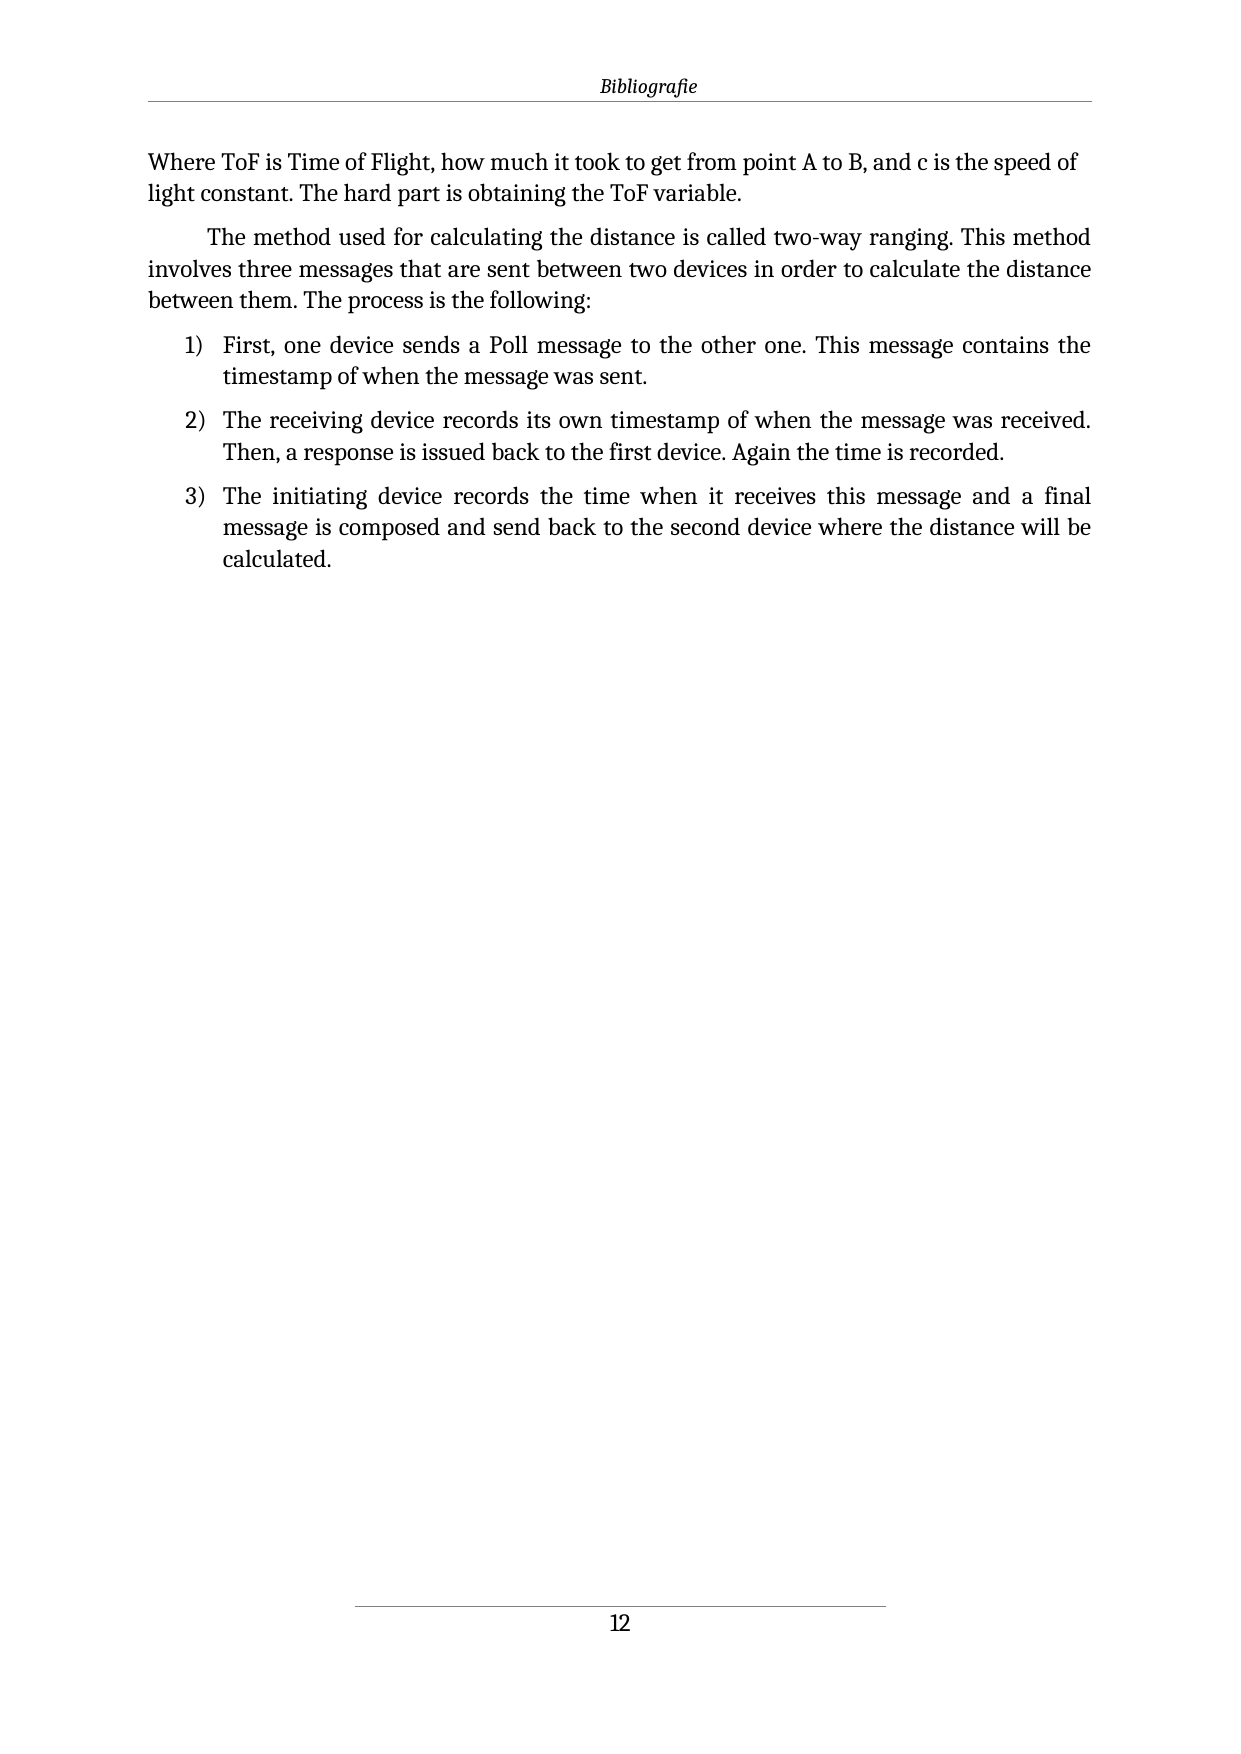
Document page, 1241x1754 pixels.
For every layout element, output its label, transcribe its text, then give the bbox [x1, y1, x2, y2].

list First, one device sends a Poll message to the other one. This message contains the timestamp of when the message was sent. [185, 331, 1092, 391]
text The method used for calculating the distance is called two-way ranging. This method involves three messages that are sent between two devices in order to calculate the distance between them. The process is the following: [148, 223, 1092, 315]
list The receiving device records its own timestamp of when the message was received. Then, a response is issued back to the first device. Again the time is recorded. [185, 406, 1092, 466]
list The initiating device records the time when it receives this message and a final message is composed and send back to the second device where the distance will be calculated. [185, 482, 1092, 574]
text Where ToF is Time of Flight, how much it took to get from point A to B, and c is the speed of light constant. The hard part is obtaining the ToF variable. [148, 148, 1092, 208]
